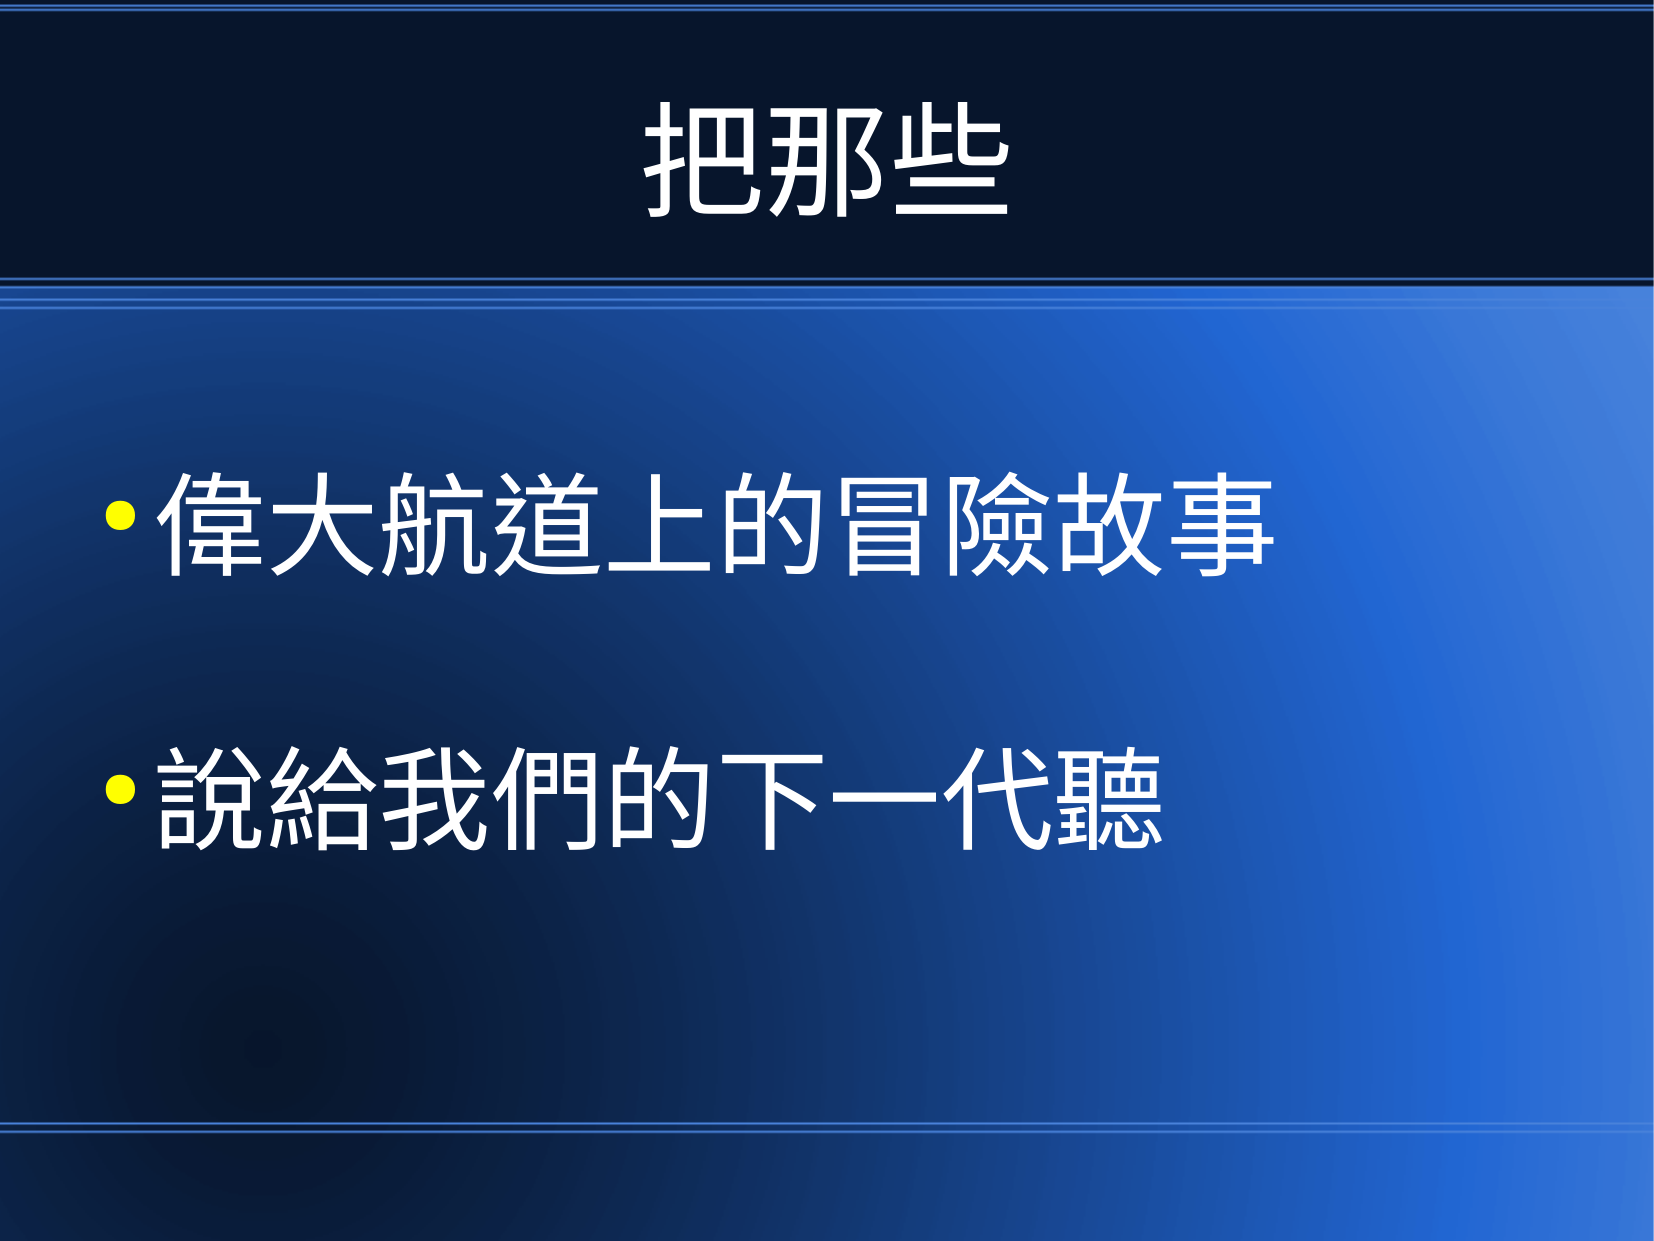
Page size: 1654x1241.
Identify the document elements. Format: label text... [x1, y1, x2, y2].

title 把那些 [82, 49, 1571, 257]
picture [0, 0, 1654, 1241]
list 偉大航道上的冒險故事 說給我們的下一代聽 [82, 355, 1571, 1241]
